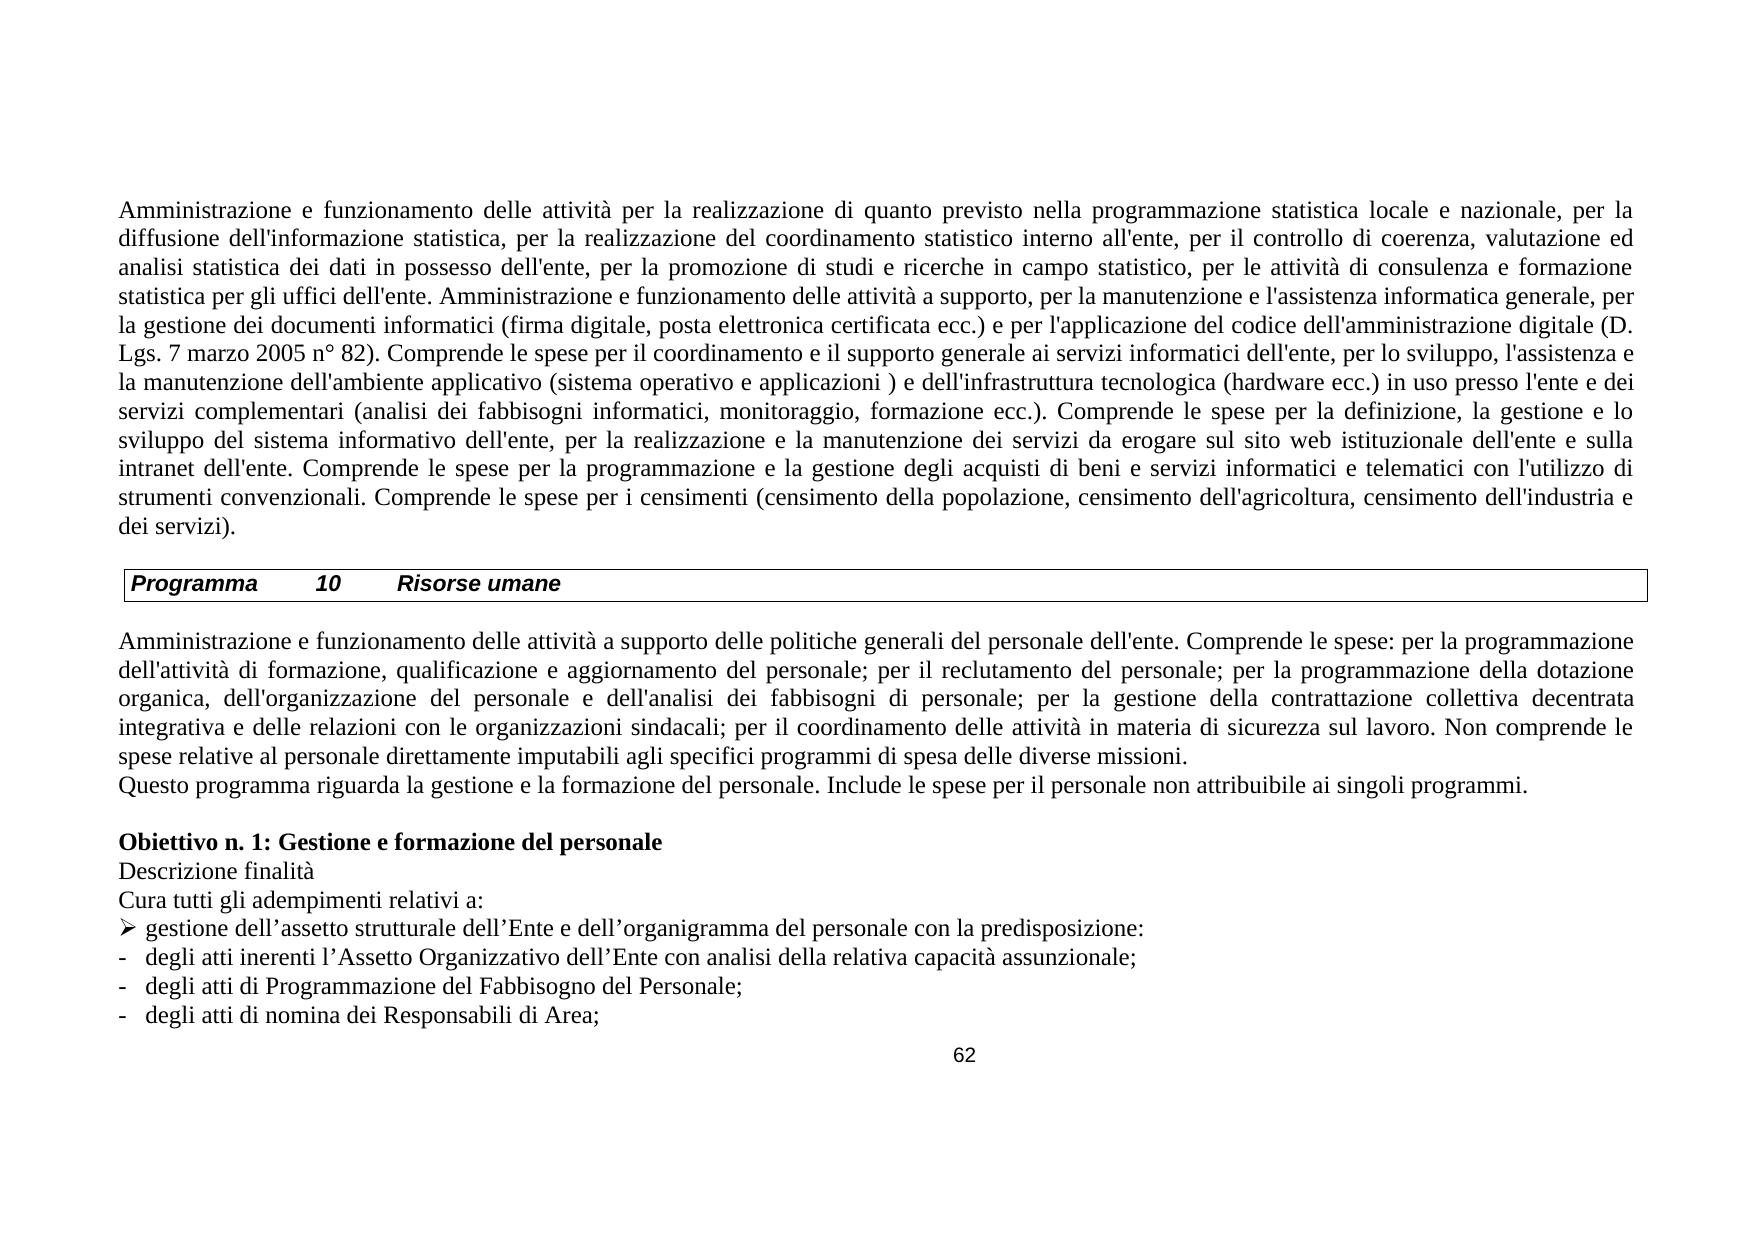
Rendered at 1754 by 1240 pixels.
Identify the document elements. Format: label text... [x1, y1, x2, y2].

list degli atti di Programmazione del Fabbisogno del Personale; [118, 971, 1636, 1000]
text Obiettivo n. 1: Gestione e formazione del personale [118, 827, 1636, 856]
text Questo programma riguarda la gestione e la formazione del personale. Include le spese per il personale non attribuibile ai singoli programmi. [118, 770, 1636, 798]
table_header Programma [125, 570, 309, 601]
list gestione dell’assetto strutturale dell’Ente e dell’organigramma del personale con la predisposizione: [118, 913, 1636, 942]
list degli atti inerenti l’Assetto Organizzativo dell’Ente con analisi della relativa capacità assunzionale; [118, 942, 1636, 971]
list degli atti di nomina dei Responsabili di Area; [118, 1000, 1636, 1028]
table_header Risorse umane [391, 570, 1647, 601]
text Descrizione finalità [118, 856, 1636, 885]
text Amministrazione e funzionamento delle attività a supporto delle politiche generali del personale dell'ente. Comprende le spese: per la programmazione dell'attività di formazione, qualificazione e aggiornamento del personale; per il reclutamento del personale; per la programmazione della dotazione organica, dell'organizzazione del personale e dell'analisi dei fabbisogni di personale; per la gestione della contrattazione collettiva decentrata integrativa e delle relazioni con le organizzazioni sindacali; per il coordinamento delle attività in materia di sicurezza sul lavoro. Non comprende le spese relative al personale direttamente imputabili agli specifici programmi di spesa delle diverse missioni. [118, 626, 1636, 770]
table_header 10 [309, 570, 391, 601]
text Amministrazione e funzionamento delle attività per la realizzazione di quanto previsto nella programmazione statistica locale e nazionale, per la diffusione dell'informazione statistica, per la realizzazione del coordinamento statistico interno all'ente, per il controllo di coerenza, valutazione ed analisi statistica dei dati in possesso dell'ente, per la promozione di studi e ricerche in campo statistico, per le attività di consulenza e formazione statistica per gli uffici dell'ente. Amministrazione e funzionamento delle attività a supporto, per la manutenzione e l'assistenza informatica generale, per la gestione dei documenti informatici (firma digitale, posta elettronica certificata ecc.) e per l'applicazione del codice dell'amministrazione digitale (D. Lgs. 7 marzo 2005 n° 82). Comprende le spese per il coordinamento e il supporto generale ai servizi informatici dell'ente, per lo sviluppo, l'assistenza e la manutenzione dell'ambiente applicativo (sistema operativo e applicazioni ) e dell'infrastruttura tecnologica (hardware ecc.) in uso presso l'ente e dei servizi complementari (analisi dei fabbisogni informatici, monitoraggio, formazione ecc.). Comprende le spese per la definizione, la gestione e lo sviluppo del sistema informativo dell'ente, per la realizzazione e la manutenzione dei servizi da erogare sul sito web istituzionale dell'ente e sulla intranet dell'ente. Comprende le spese per la programmazione e la gestione degli acquisti di beni e servizi informatici e telematici con l'utilizzo di strumenti convenzionali. Comprende le spese per i censimenti (censimento della popolazione, censimento dell'agricoltura, censimento dell'industria e dei servizi). [118, 195, 1636, 540]
text Cura tutti gli adempimenti relativi a: [118, 885, 1636, 913]
